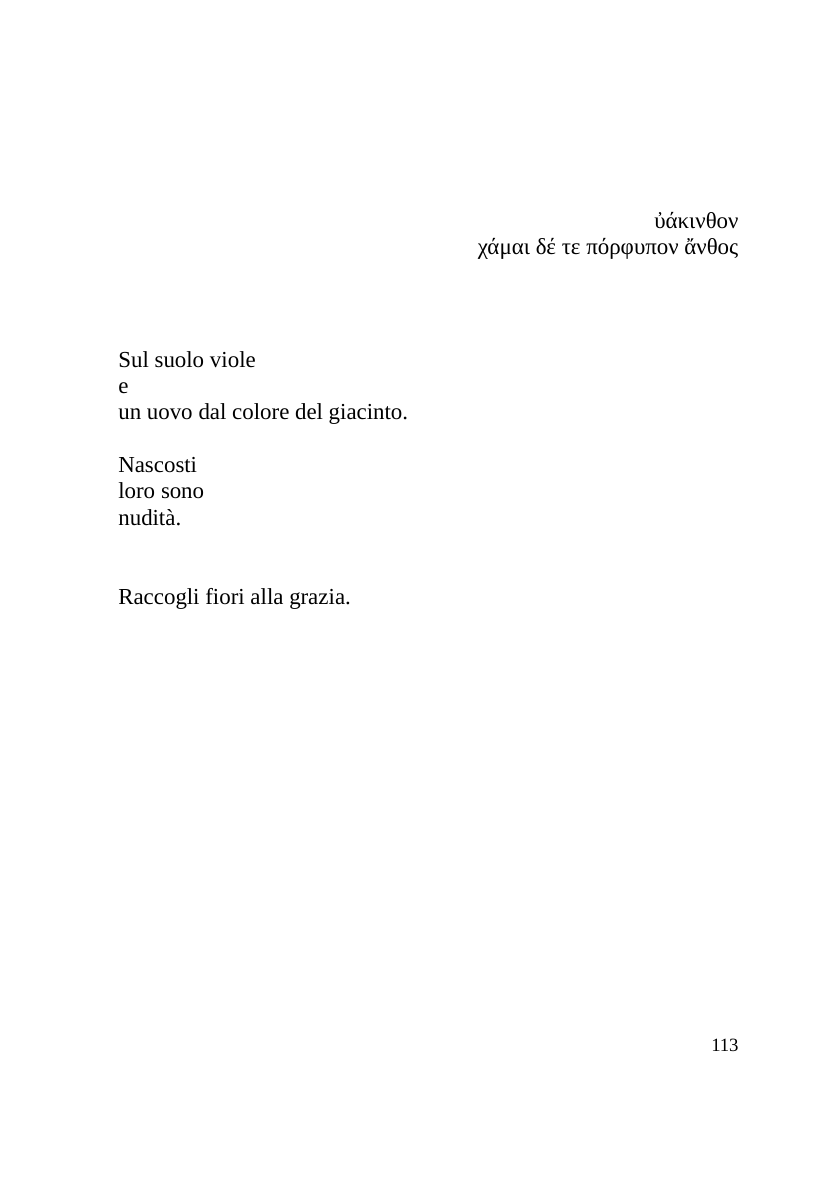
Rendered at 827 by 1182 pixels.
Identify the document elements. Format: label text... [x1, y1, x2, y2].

text χάμαι δέ τε πόρφυπον ἄνθος [88, 233, 738, 259]
text Sul suolo viole [88, 346, 738, 372]
text loro sono [88, 477, 738, 504]
text Nascosti [88, 451, 738, 477]
text Raccogli fiori alla grazia. [88, 583, 738, 609]
text e [88, 372, 738, 398]
text un uovo dal colore del giacinto. [88, 398, 738, 425]
text nudità. [88, 504, 738, 530]
text ὐάκινθον [88, 207, 738, 233]
